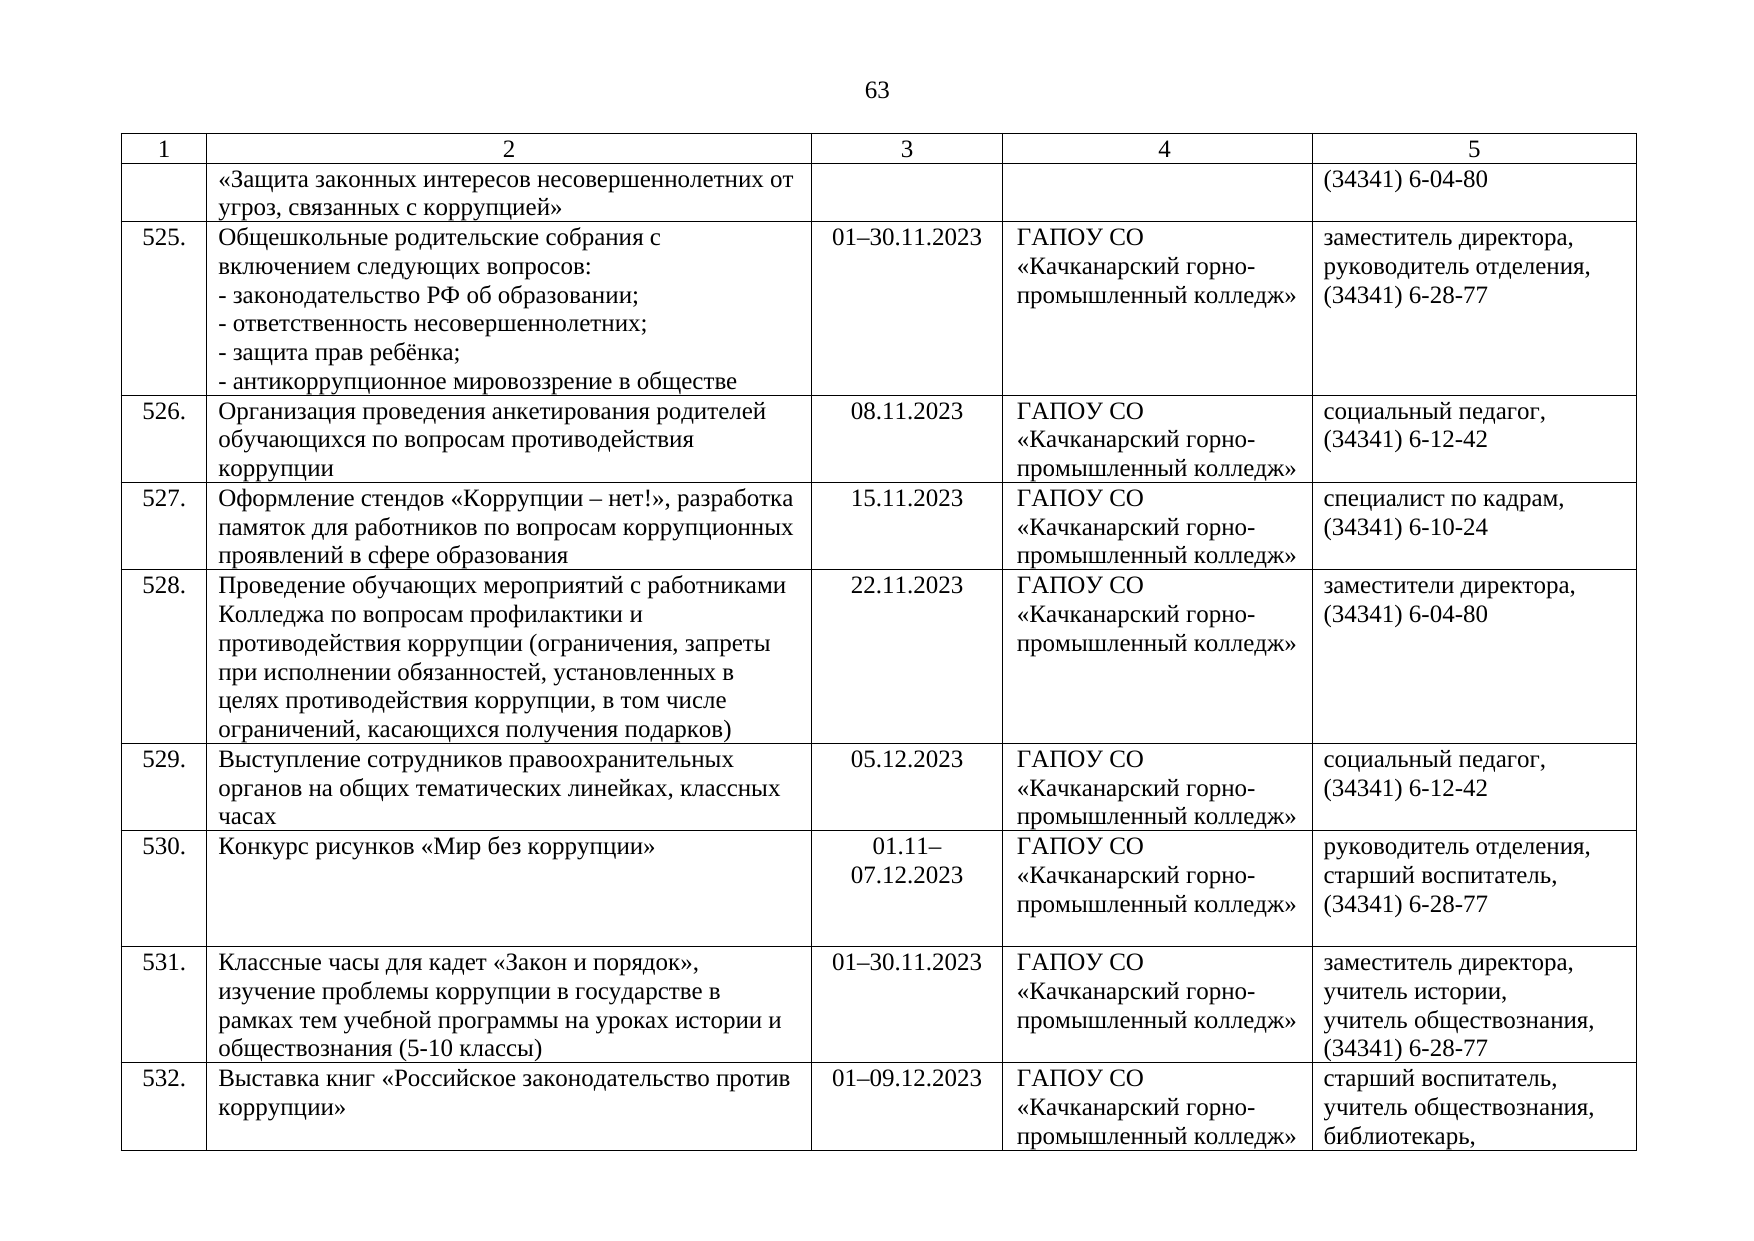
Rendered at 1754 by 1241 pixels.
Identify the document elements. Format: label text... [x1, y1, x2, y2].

table_cell (34341) 6-04-80 [1313, 164, 1636, 221]
table_cell ГАПОУ СО «Качканарский горно-промышленный колледж» [1003, 483, 1312, 569]
table_cell социальный педагог, (34341) 6-12-42 [1313, 396, 1636, 482]
table_cell [122, 164, 206, 221]
table_cell «Защита законных интересов несовершеннолетних от угроз, связанных с коррупцией» [207, 164, 811, 221]
table_cell [117, 221, 121, 395]
table_cell [122, 396, 206, 482]
table_cell Организация проведения анкетирования родителей обучающихся по вопросам противодействия коррупции [207, 396, 811, 482]
table_cell руководитель отделения, старший воспитатель, (34341) 6-28-77 [1313, 831, 1636, 946]
table_cell Выставка книг «Российское законодательство против коррупции» [207, 1063, 811, 1149]
table_cell [117, 830, 121, 946]
table_cell [122, 1063, 206, 1149]
table_cell ГАПОУ СО «Качканарский горно-промышленный колледж» [1003, 396, 1312, 482]
table_cell ГАПОУ СО «Качканарский горно-промышленный колледж» [1003, 222, 1312, 395]
table_cell [117, 569, 121, 743]
table_cell [122, 744, 206, 830]
table_cell [117, 1062, 121, 1149]
table_cell [122, 831, 206, 946]
table_cell 08.11.2023 [812, 396, 1002, 482]
table_header 5 [1313, 134, 1636, 163]
table_cell 01–30.11.2023 [812, 947, 1002, 1062]
table_header 2 [207, 134, 811, 163]
table_cell Конкурс рисунков «Мир без коррупции» [207, 831, 811, 946]
table_cell Классные часы для кадет «Закон и порядок», изучение проблемы коррупции в государстве в рамках тем учебной программы на уроках истории и обществознания (5-10 классы) [207, 947, 811, 1062]
table_cell ГАПОУ СО «Качканарский горно-промышленный колледж» [1003, 947, 1312, 1062]
table_cell 01–30.11.2023 [812, 222, 1002, 395]
table_cell Общешкольные родительские собрания с включением следующих вопросов: - законодательство РФ об образовании; - ответственность несовершеннолетних; - защита прав ребёнка; - антикоррупционное мировоззрение в обществе [207, 222, 811, 395]
table_cell [117, 163, 121, 221]
table_cell социальный педагог, (34341) 6-12-42 [1313, 744, 1636, 830]
table_cell [122, 483, 206, 569]
table_cell старший воспитатель, учитель обществознания, библиотекарь, [1313, 1063, 1636, 1149]
table_cell [1003, 164, 1312, 221]
table_cell Проведение обучающих мероприятий с работниками Колледжа по вопросам профилактики и противодействия коррупции (ограничения, запреты при исполнении обязанностей, установленных в целях противодействия коррупции, в том числе ограничений, касающихся получения подарков) [207, 570, 811, 743]
table_cell [117, 946, 121, 1062]
table_cell 15.11.2023 [812, 483, 1002, 569]
table_cell [812, 164, 1002, 221]
table_cell [122, 222, 206, 395]
table_cell [122, 947, 206, 1062]
table_cell заместитель директора, учитель истории, учитель обществознания, (34341) 6-28-77 [1313, 947, 1636, 1062]
table_header 1 [122, 134, 206, 163]
table_cell [117, 743, 121, 830]
table_cell Оформление стендов «Коррупции – нет!», разработка памяток для работников по вопросам коррупционных проявлений в сфере образования [207, 483, 811, 569]
table_cell 05.12.2023 [812, 744, 1002, 830]
table_cell ГАПОУ СО «Качканарский горно-промышленный колледж» [1003, 831, 1312, 946]
table_cell 01.11–07.12.2023 [812, 831, 1002, 946]
table_cell [117, 395, 121, 482]
table_cell ГАПОУ СО «Качканарский горно-промышленный колледж» [1003, 1063, 1312, 1149]
table_cell специалист по кадрам, (34341) 6-10-24 [1313, 483, 1636, 569]
table_cell ГАПОУ СО «Качканарский горно-промышленный колледж» [1003, 744, 1312, 830]
table_cell ГАПОУ СО «Качканарский горно-промышленный колледж» [1003, 570, 1312, 743]
table_cell Выступление сотрудников правоохранительных органов на общих тематических линейках, классных часах [207, 744, 811, 830]
table_cell [117, 482, 121, 569]
table_cell 22.11.2023 [812, 570, 1002, 743]
table_cell заместитель директора, руководитель отделения, (34341) 6-28-77 [1313, 222, 1636, 395]
table_header 4 [1003, 134, 1312, 163]
table_cell [122, 570, 206, 743]
table_header [117, 133, 121, 163]
table_cell 01–09.12.2023 [812, 1063, 1002, 1149]
table_cell заместители директора, (34341) 6-04-80 [1313, 570, 1636, 743]
table_header 3 [812, 134, 1002, 163]
